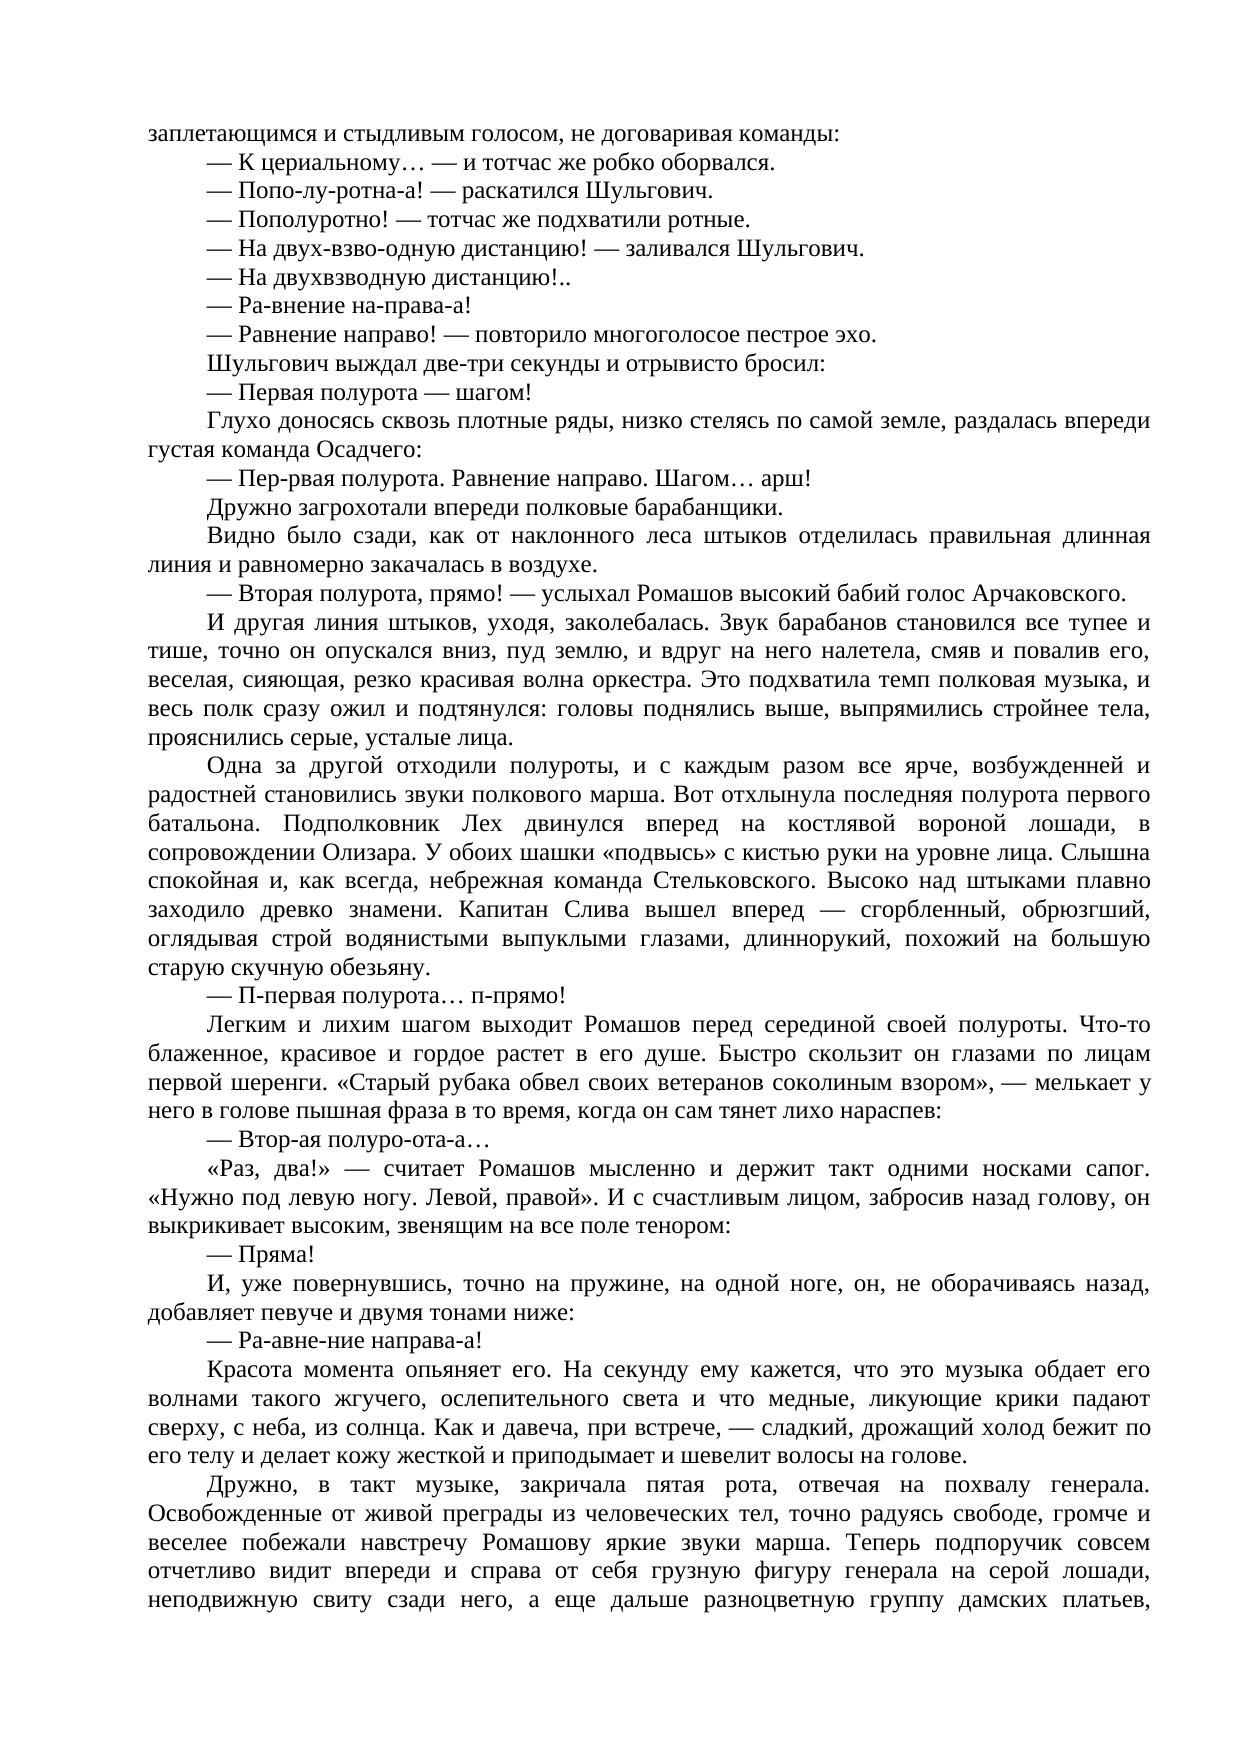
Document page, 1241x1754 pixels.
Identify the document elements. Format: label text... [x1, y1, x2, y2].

text — Равнение направо! — повторило многоголосое пестрое эхо. [148, 319, 1152, 348]
text заплетающимся и стыдливым голосом, не договаривая команды: [148, 118, 1152, 147]
text «Раз, два!» — считает Ромашов мысленно и держит такт одними носками сапог. «Нужно под левую ногу. Левой, правой». И с счастливым лицом, забросив назад голову, он выкрикивает высоким, звенящим на все поле тенором: [148, 1153, 1152, 1239]
text — Пряма! [148, 1239, 1152, 1268]
text Одна за другой отходили полуроты, и с каждым разом все ярче, возбужденней и радостней становились звуки полкового марша. Вот отхлынула последняя полурота первого батальона. Подполковник Лех двинулся вперед на костлявой вороной лошади, в сопровождении Олизара. У обоих шашки «подвысь» с кистью руки на уровне лица. Слышна спокойная и, как всегда, небрежная команда Стельковского. Высоко над штыками плавно заходило древко знамени. Капитан Слива вышел вперед — сгорбленный, обрюзгший, оглядывая строй водянистыми выпуклыми глазами, длиннорукий, похожий на большую старую скучную обезьяну. [148, 751, 1152, 981]
text — Пер-рвая полурота. Равнение направо. Шагом… арш! [148, 463, 1152, 492]
text — П-первая полурота… п-прямо! [148, 981, 1152, 1009]
text — Ра-внение на-права-а! [148, 291, 1152, 319]
text — Попо-лу-ротна-а! — раскатился Шульгович. [148, 176, 1152, 204]
text Шульгович выждал две-три секунды и отрывисто бросил: [148, 348, 1152, 377]
text Глухо доносясь сквозь плотные ряды, низко стелясь по самой земле, раздалась впереди густая команда Осадчего: [148, 406, 1152, 463]
text — К цериальному… — и тотчас же робко оборвался. [148, 147, 1152, 176]
text — Втор-ая полуро-ота-а… [148, 1124, 1152, 1153]
text — На двух-взво-одную дистанцию! — заливался Шульгович. [148, 233, 1152, 262]
text — На двухвзводную дистанцию!.. [148, 262, 1152, 291]
text Видно было сзади, как от наклонного леса штыков отделилась правильная длинная линия и равномерно закачалась в воздухе. [148, 521, 1152, 578]
text Легким и лихим шагом выходит Ромашов перед серединой своей полуроты. Что-то блаженное, красивое и гордое растет в его душе. Быстро скользит он глазами по лицам первой шеренги. «Старый рубака обвел своих ветеранов соколиным взором», — мелькает у него в голове пышная фраза в то время, когда он сам тянет лихо нараспев: [148, 1009, 1152, 1124]
text Дружно загрохотали впереди полковые барабанщики. [148, 492, 1152, 521]
text — Пополуротно! — тотчас же подхватили ротные. [148, 204, 1152, 233]
text — Первая полурота — шагом! [148, 377, 1152, 406]
text И другая линия штыков, уходя, заколебалась. Звук барабанов становился все тупее и тише, точно он опускался вниз, пуд землю, и вдруг на него налетела, смяв и повалив его, веселая, сияющая, резко красивая волна оркестра. Это подхватила темп полковая музыка, и весь полк сразу ожил и подтянулся: головы поднялись выше, выпрямились стройнее тела, прояснились серые, усталые лица. [148, 607, 1152, 751]
text Красота момента опьяняет его. На секунду ему кажется, что это музыка обдает его волнами такого жгучего, ослепительного света и что медные, ликующие крики падают сверху, с неба, из солнца. Как и давеча, при встрече, — сладкий, дрожащий холод бежит по его телу и делает кожу жесткой и приподымает и шевелит волосы на голове. [148, 1354, 1152, 1469]
text — Вторая полурота, прямо! — услыхал Ромашов высокий бабий голос Арчаковского. [148, 578, 1152, 607]
text И, уже повернувшись, точно на пружине, на одной ноге, он, не оборачиваясь назад, добавляет певуче и двумя тонами ниже: [148, 1268, 1152, 1326]
text Дружно, в такт музыке, закричала пятая рота, отвечая на похвалу генерала. Освобожденные от живой преграды из человеческих тел, точно радуясь свободе, громче и веселее побежали навстречу Ромашову яркие звуки марша. Теперь подпоручик совсем отчетливо видит впереди и справа от себя грузную фигуру генерала на серой лошади, неподвижную свиту сзади него, а еще дальше разноцветную группу дамских платьев, [148, 1469, 1152, 1613]
text — Ра-авне-ние направа-а! [148, 1326, 1152, 1354]
